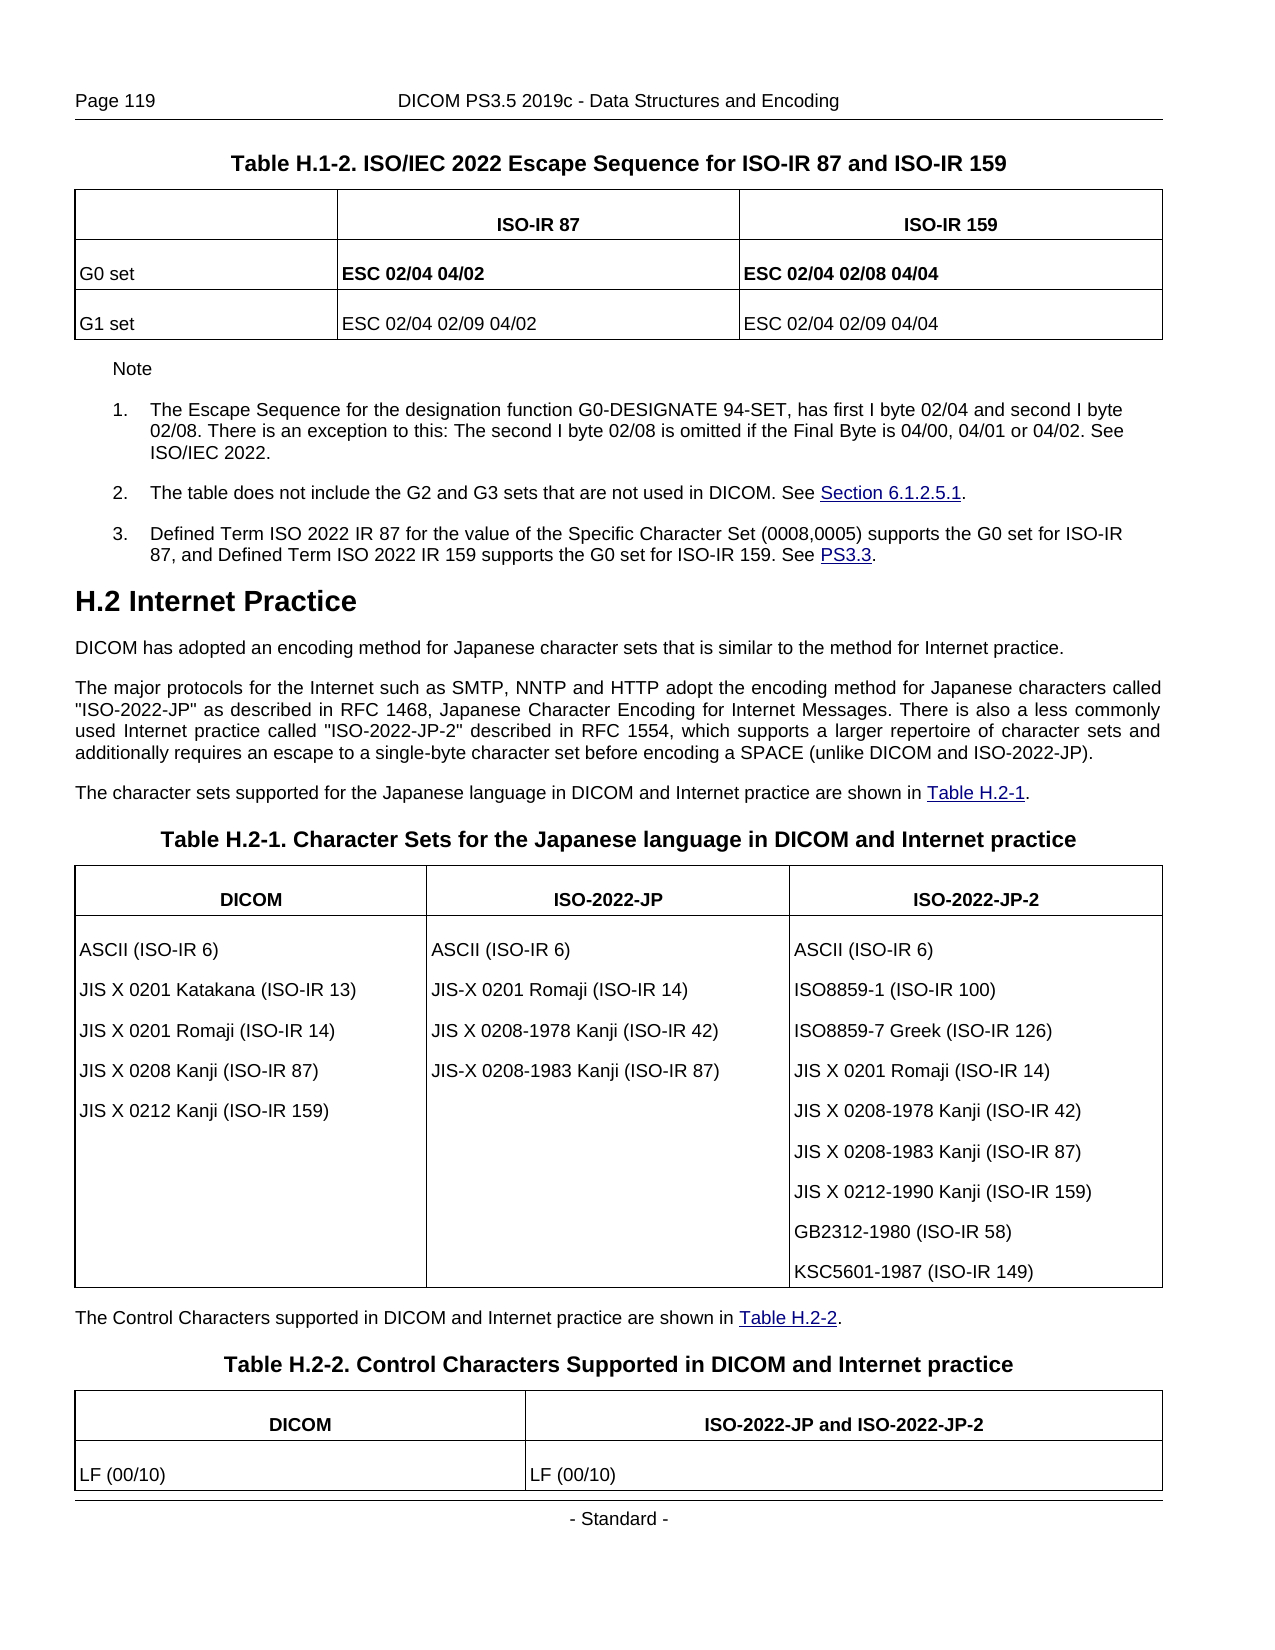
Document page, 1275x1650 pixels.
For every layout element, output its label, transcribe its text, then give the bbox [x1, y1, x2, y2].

text Table H.2-1. Character Sets for the Japanese language in DICOM and Internet practice [75, 826, 1162, 852]
text 2. The table does not include the G2 and G3 sets that are not used in DICOM. See Section 6.1.2.5.1. [112, 482, 1125, 503]
table_cell ESC 02/04 02/08 04/04 [740, 240, 1162, 289]
table_cell G1 set [76, 290, 337, 338]
text The Control Characters supported in DICOM and Internet practice are shown in Table H.2-2. [75, 1307, 1162, 1328]
table_header DICOM [76, 866, 426, 915]
table_header [76, 190, 337, 239]
table_header ISO-2022-JP and ISO-2022-JP-2 [526, 1391, 1162, 1440]
table_cell LF (00/10) [526, 1441, 1162, 1490]
table_cell ESC 02/04 04/02 [338, 240, 739, 289]
table_header ISO-IR 87 [338, 190, 739, 239]
text The character sets supported for the Japanese language in DICOM and Internet practice are shown in Table H.2-1. [75, 782, 1162, 803]
text The major protocols for the Internet such as SMTP, NNTP and HTTP adopt the encoding method for Japanese characters called "ISO-2022-JP" as described in RFC 1468, Japanese Character Encoding for Internet Messages. There is also a less commonly used Internet practice called "ISO-2022-JP-2" described in RFC 1554, which supports a larger repertoire of character sets and additionally requires an escape to a single-byte character set before encoding a SPACE (unlike DICOM and ISO-2022-JP). [75, 677, 1162, 763]
table_cell ESC 02/04 02/09 04/04 [740, 290, 1162, 338]
text Note [112, 358, 1125, 380]
text DICOM has adopted an encoding method for Japanese character sets that is similar to the method for Internet practice. [75, 636, 1162, 658]
table_cell ESC 02/04 02/09 04/02 [338, 290, 739, 338]
table_cell ASCII (ISO-IR 6) JIS-X 0201 Romaji (ISO-IR 14) JIS X 0208-1978 Kanji (ISO-IR 42) JIS-X 0208-1983 Kanji (ISO-IR 87) [427, 916, 789, 1287]
text Table H.1-2. ISO/IEC 2022 Escape Sequence for ISO-IR 87 and ISO-IR 159 [75, 150, 1162, 176]
table_header ISO-2022-JP-2 [790, 866, 1162, 915]
table_cell ASCII (ISO-IR 6) ISO8859-1 (ISO-IR 100) ISO8859-7 Greek (ISO-IR 126) JIS X 0201 Romaji (ISO-IR 14) JIS X 0208-1978 Kanji (ISO-IR 42) JIS X 0208-1983 Kanji (ISO-IR 87) JIS X 0212-1990 Kanji (ISO-IR 159) GB2312-1980 (ISO-IR 58) KSC5601-1987 (ISO-IR 149) [790, 916, 1162, 1287]
text 3. Defined Term ISO 2022 IR 87 for the value of the Specific Character Set (0008,0005) supports the G0 set for ISO-IR 87, and Defined Term ISO 2022 IR 159 supports the G0 set for ISO-IR 159. See PS3.3. [112, 522, 1125, 565]
table_cell G0 set [76, 240, 337, 289]
table_header ISO-2022-JP [427, 866, 789, 915]
table_header ISO-IR 159 [740, 190, 1162, 239]
text 1. The Escape Sequence for the designation function G0-DESIGNATE 94-SET, has first I byte 02/04 and second I byte 02/08. There is an exception to this: The second I byte 02/08 is omitted if the Final Byte is 04/00, 04/01 or 04/02. See ISO/IEC 2022. [112, 398, 1125, 463]
table_cell LF (00/10) [76, 1441, 525, 1490]
text Table H.2-2. Control Characters Supported in DICOM and Internet practice [75, 1351, 1162, 1377]
table_cell ASCII (ISO-IR 6) JIS X 0201 Katakana (ISO-IR 13) JIS X 0201 Romaji (ISO-IR 14) JIS X 0208 Kanji (ISO-IR 87) JIS X 0212 Kanji (ISO-IR 159) [76, 916, 426, 1287]
text H.2 Internet Practice [75, 584, 1162, 618]
table_header DICOM [76, 1391, 525, 1440]
